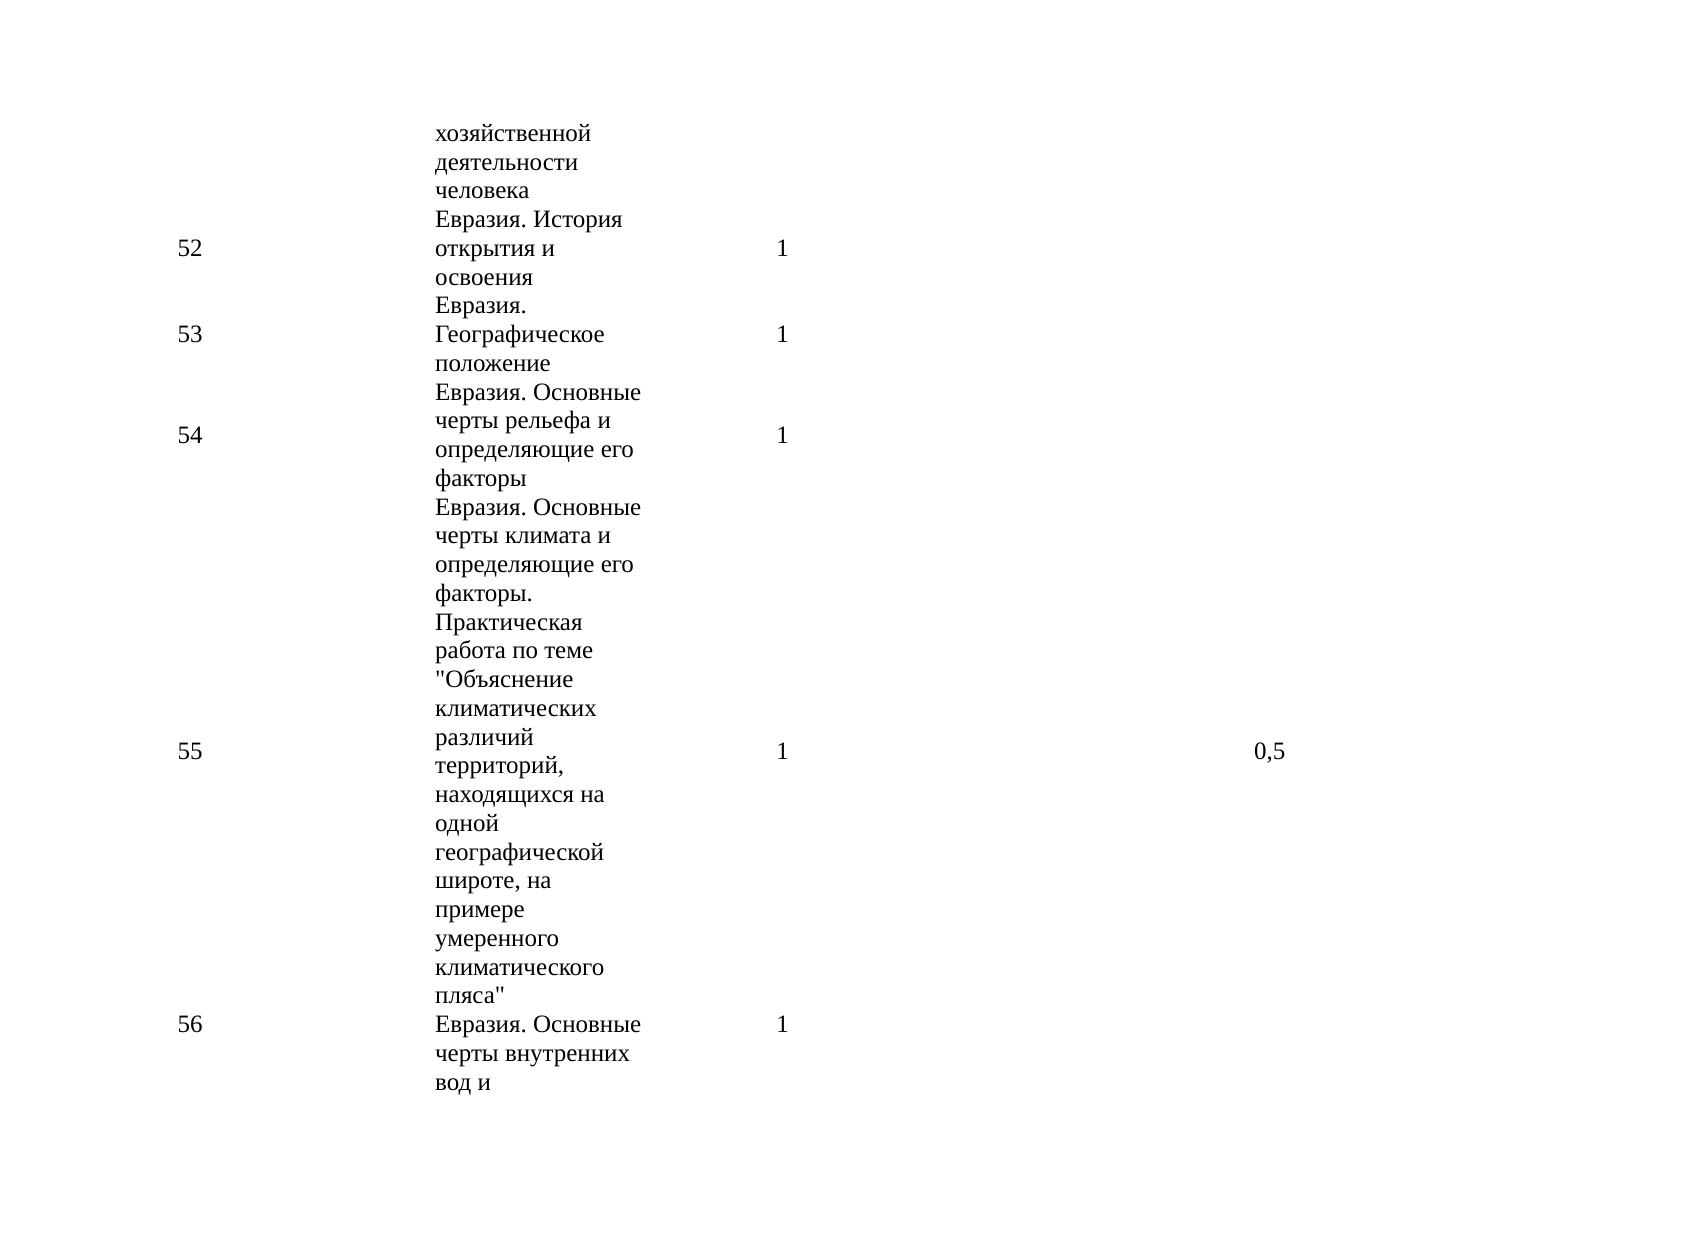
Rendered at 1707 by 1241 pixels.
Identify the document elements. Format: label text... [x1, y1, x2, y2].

table_cell [1141, 118, 1384, 204]
table_cell [897, 377, 1141, 492]
table_cell [1141, 377, 1384, 492]
table_cell Евразия. Географическое положение [410, 291, 653, 377]
table_cell 55 [166, 492, 409, 1009]
table_cell 1 [653, 492, 897, 1009]
table_cell Евразия. История открытия и освоения [410, 204, 653, 291]
table_cell 56 [166, 1009, 409, 1096]
table_cell [1384, 377, 1628, 492]
table_cell 54 [166, 377, 409, 492]
table_cell [1141, 1009, 1384, 1096]
table_cell [1384, 204, 1628, 291]
table_cell Евразия. Основные черты внутренних вод и [410, 1009, 653, 1096]
table_cell [897, 291, 1141, 377]
table_cell [1141, 291, 1384, 377]
table_cell хозяйственной деятельности человека [410, 118, 653, 204]
table_cell 1 [653, 1009, 897, 1096]
table_cell [1141, 204, 1384, 291]
table_cell Евразия. Основные черты климата и определяющие его факторы. Практическая работа по теме "Объяснение климатических различий территорий, находящихся на одной географической широте, на примере умеренного климатического пляса" [410, 492, 653, 1009]
table_cell 53 [166, 291, 409, 377]
table_cell 0,5 [1141, 492, 1384, 1009]
table_cell [897, 118, 1141, 204]
table_cell [897, 492, 1141, 1009]
table_cell [653, 118, 897, 204]
table_cell [897, 1009, 1141, 1096]
table_cell Евразия. Основные черты рельефа и определяющие его факторы [410, 377, 653, 492]
table_cell [1384, 291, 1628, 377]
table_cell [897, 204, 1141, 291]
table_cell 1 [653, 377, 897, 492]
table_cell [166, 118, 409, 204]
table_cell 1 [653, 291, 897, 377]
table_cell [1384, 492, 1628, 1009]
table_cell [1384, 118, 1628, 204]
table_cell 1 [653, 204, 897, 291]
table_cell [1384, 1009, 1628, 1096]
table_cell 52 [166, 204, 409, 291]
